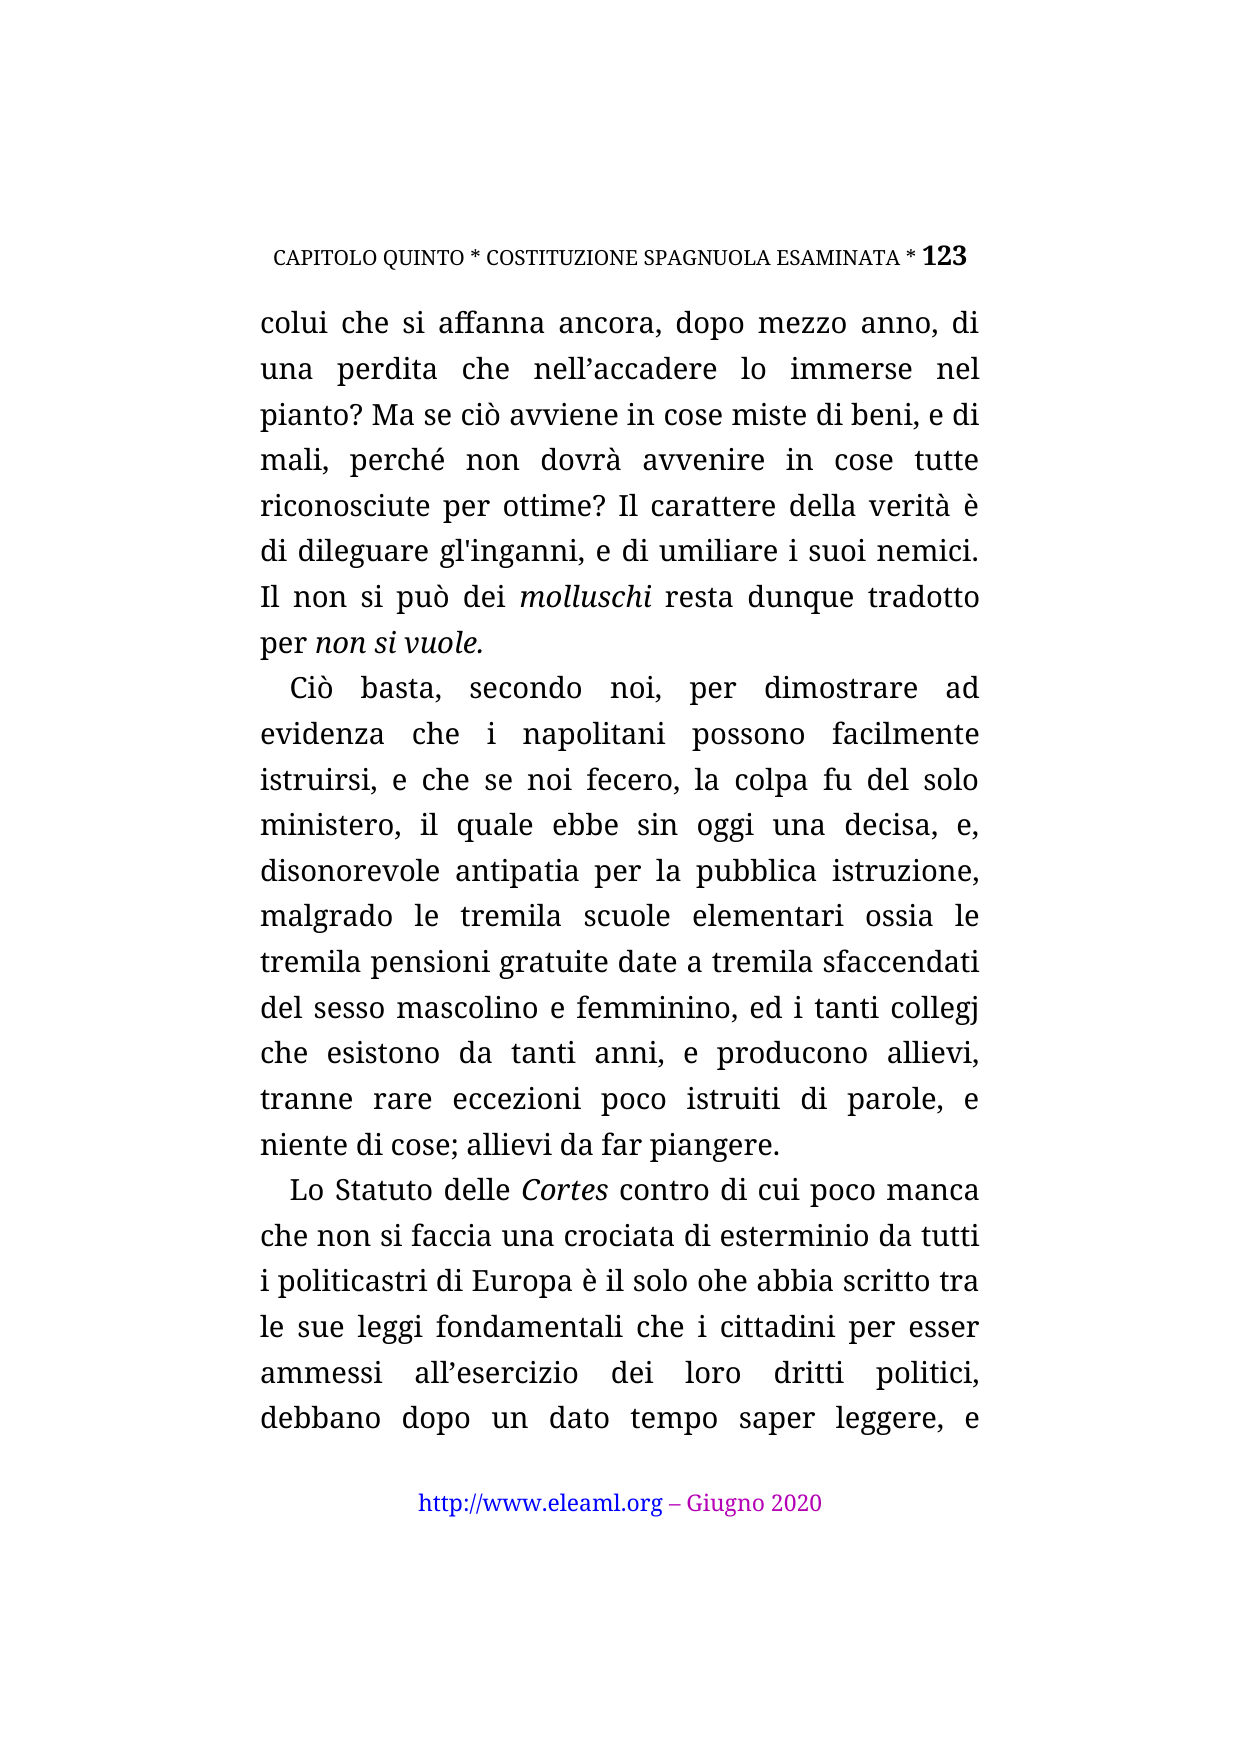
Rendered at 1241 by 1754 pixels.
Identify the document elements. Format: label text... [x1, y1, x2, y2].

text Lo Statuto delle Cortes contro di cui poco manca che non si faccia una crociata di esterminio da tutti i politicastri di Europa è il solo ohe abbia scritto tra le sue leggi fondamentali che i cittadini per esser ammessi all’esercizio dei loro dritti politici, debbano dopo un dato tempo saper leggere, e [260, 1169, 980, 1437]
text Ciò basta, secondo noi, per dimostrare ad evidenza che i napolitani possono facilmente istruirsi, e che se noi fecero, la colpa fu del solo ministero, il quale ebbe sin oggi una decisa, e, disonorevole antipatia per la pubblica istruzione, malgrado le tremila scuole elementari ossia le tremila pensioni gratuite date a tremila sfaccendati del sesso mascolino e femminino, ed i tanti collegj che esistono da tanti anni, e producono allievi, tranne rare eccezioni poco istruiti di parole, e niente di cose; allievi da far piangere. [260, 668, 980, 1163]
text colui che si affanna ancora, dopo mezzo anno, di una perdita che nell’accadere lo immerse nel pianto? Ma se ciò avviene in cose miste di beni, e di mali, perché non dovrà avvenire in cose tutte riconosciute per ottime? Il carattere della verità è di dileguare gl'inganni, e di umiliare i suoi nemici. Il non si può dei molluschi resta dunque tradotto per non si vuole. [260, 303, 980, 662]
